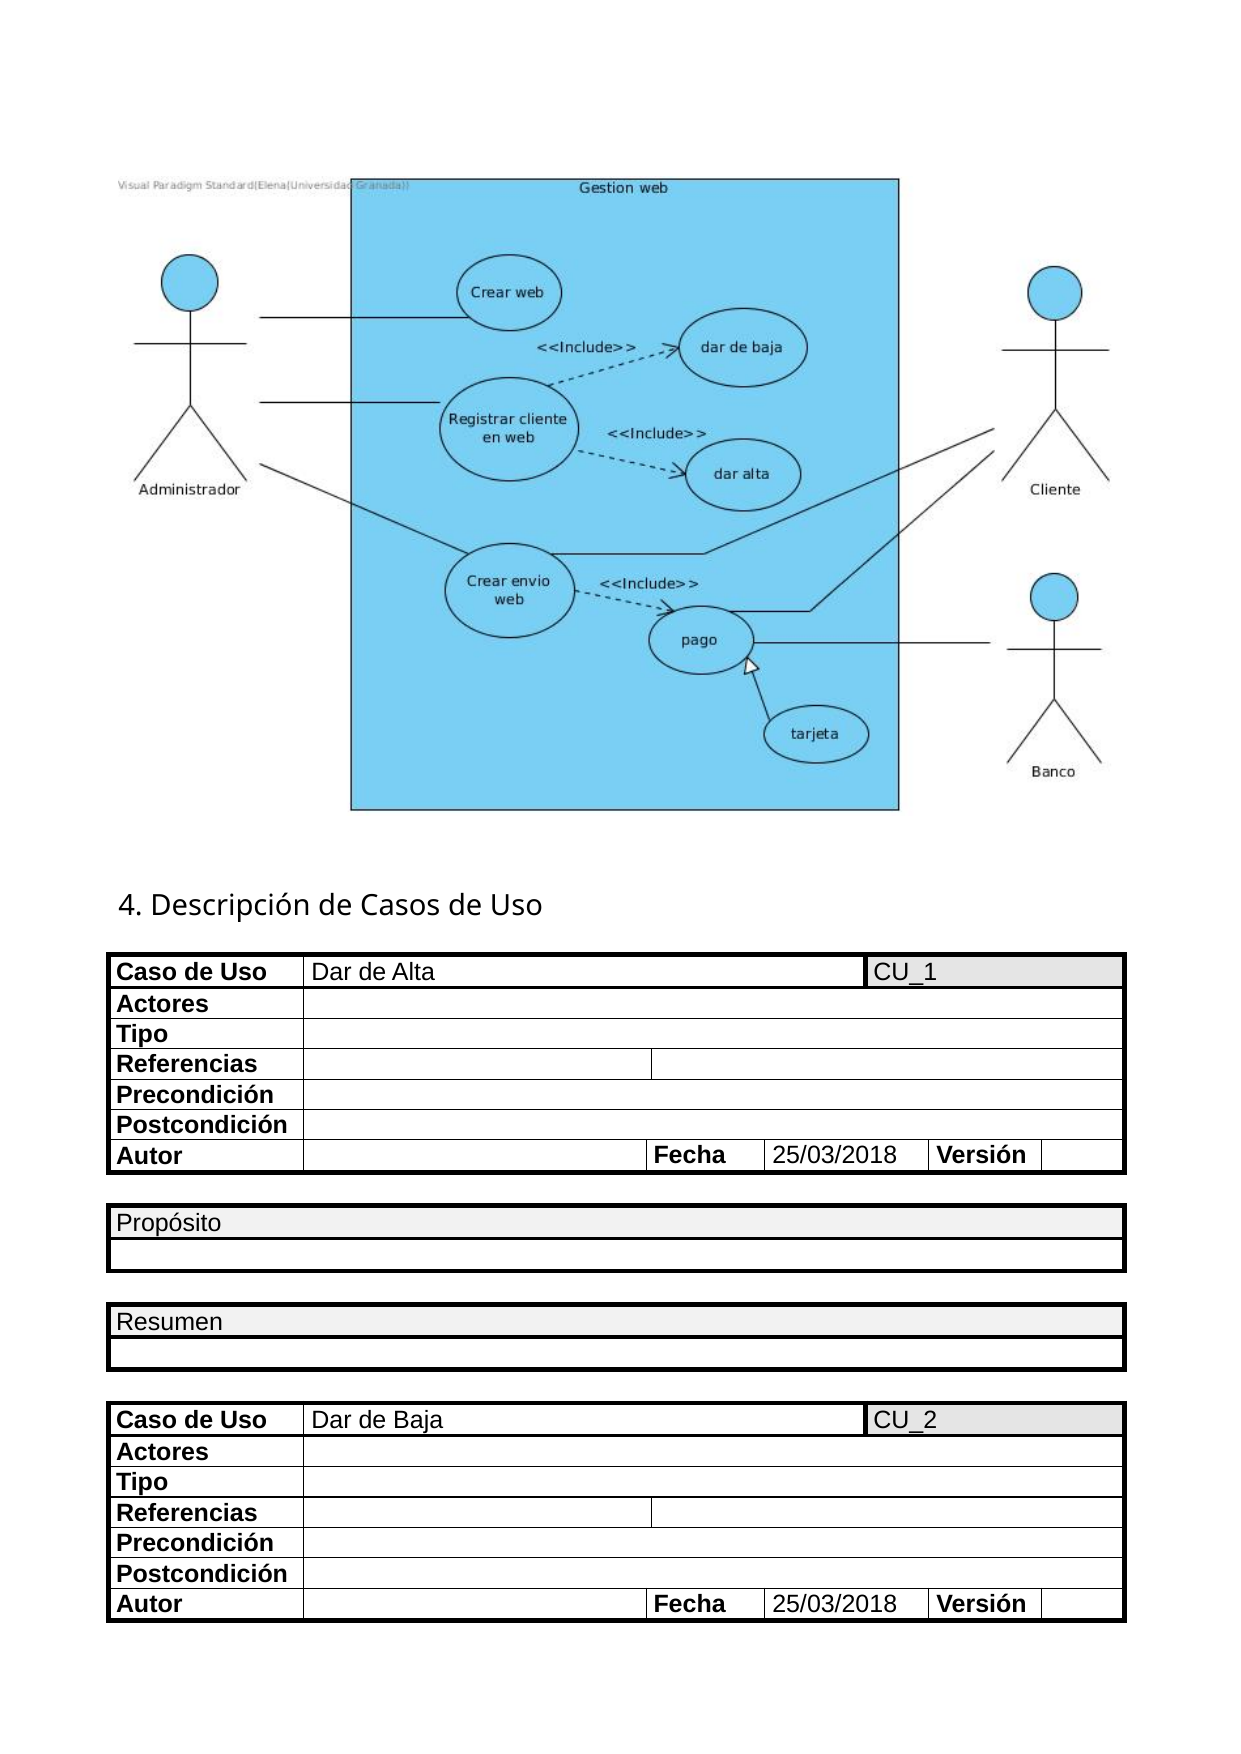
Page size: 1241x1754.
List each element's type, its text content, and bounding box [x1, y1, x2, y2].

table_cell [304, 1467, 1122, 1496]
table_cell Referencias [111, 1049, 303, 1078]
table_cell 25/03/2018 [765, 1589, 928, 1618]
table_cell Fecha [647, 1589, 764, 1618]
table_cell [304, 1437, 1122, 1466]
table_cell [304, 1498, 651, 1527]
table_header CU_2 [868, 1405, 1122, 1434]
table_cell Actores [111, 989, 303, 1018]
table_cell Precondición [111, 1080, 303, 1109]
table_cell [304, 1140, 646, 1170]
table_cell Versión [929, 1140, 1041, 1170]
table_cell Actores [111, 1437, 303, 1466]
table_cell [1042, 1140, 1122, 1170]
table_cell 25/03/2018 [765, 1140, 928, 1170]
table_cell Versión [929, 1589, 1041, 1618]
text 4. Descripción de Casos de Uso [118, 884, 1122, 924]
table_header Caso de Uso [111, 957, 303, 986]
table_cell Precondición [111, 1528, 303, 1557]
table_cell [111, 1339, 1122, 1367]
table_cell [304, 1558, 1122, 1588]
table_cell Tipo [111, 1019, 303, 1048]
table_header Caso de Uso [111, 1405, 303, 1434]
table_cell Autor [111, 1589, 303, 1618]
table_header Dar de Baja [304, 1405, 863, 1434]
table_cell [304, 1589, 646, 1618]
table_cell [304, 1080, 1122, 1109]
table_header Resumen [111, 1307, 1122, 1335]
table_cell Autor [111, 1140, 303, 1170]
table_cell [304, 1528, 1122, 1557]
table_cell Postcondición [111, 1558, 303, 1588]
table_cell [652, 1498, 1122, 1527]
table_cell [304, 989, 1122, 1018]
table_cell Postcondición [111, 1110, 303, 1139]
table_cell [652, 1049, 1122, 1078]
table_header CU_1 [868, 957, 1122, 986]
table_header Propósito [111, 1208, 1122, 1237]
table_cell Referencias [111, 1498, 303, 1527]
table_cell Fecha [647, 1140, 764, 1170]
table_cell [1042, 1589, 1122, 1618]
table_header Dar de Alta [304, 957, 863, 986]
table_cell Tipo [111, 1467, 303, 1496]
table_cell [304, 1110, 1122, 1139]
table_cell [304, 1019, 1122, 1048]
table_cell [304, 1049, 651, 1078]
table_cell [111, 1240, 1122, 1268]
picture [118, 176, 1123, 816]
